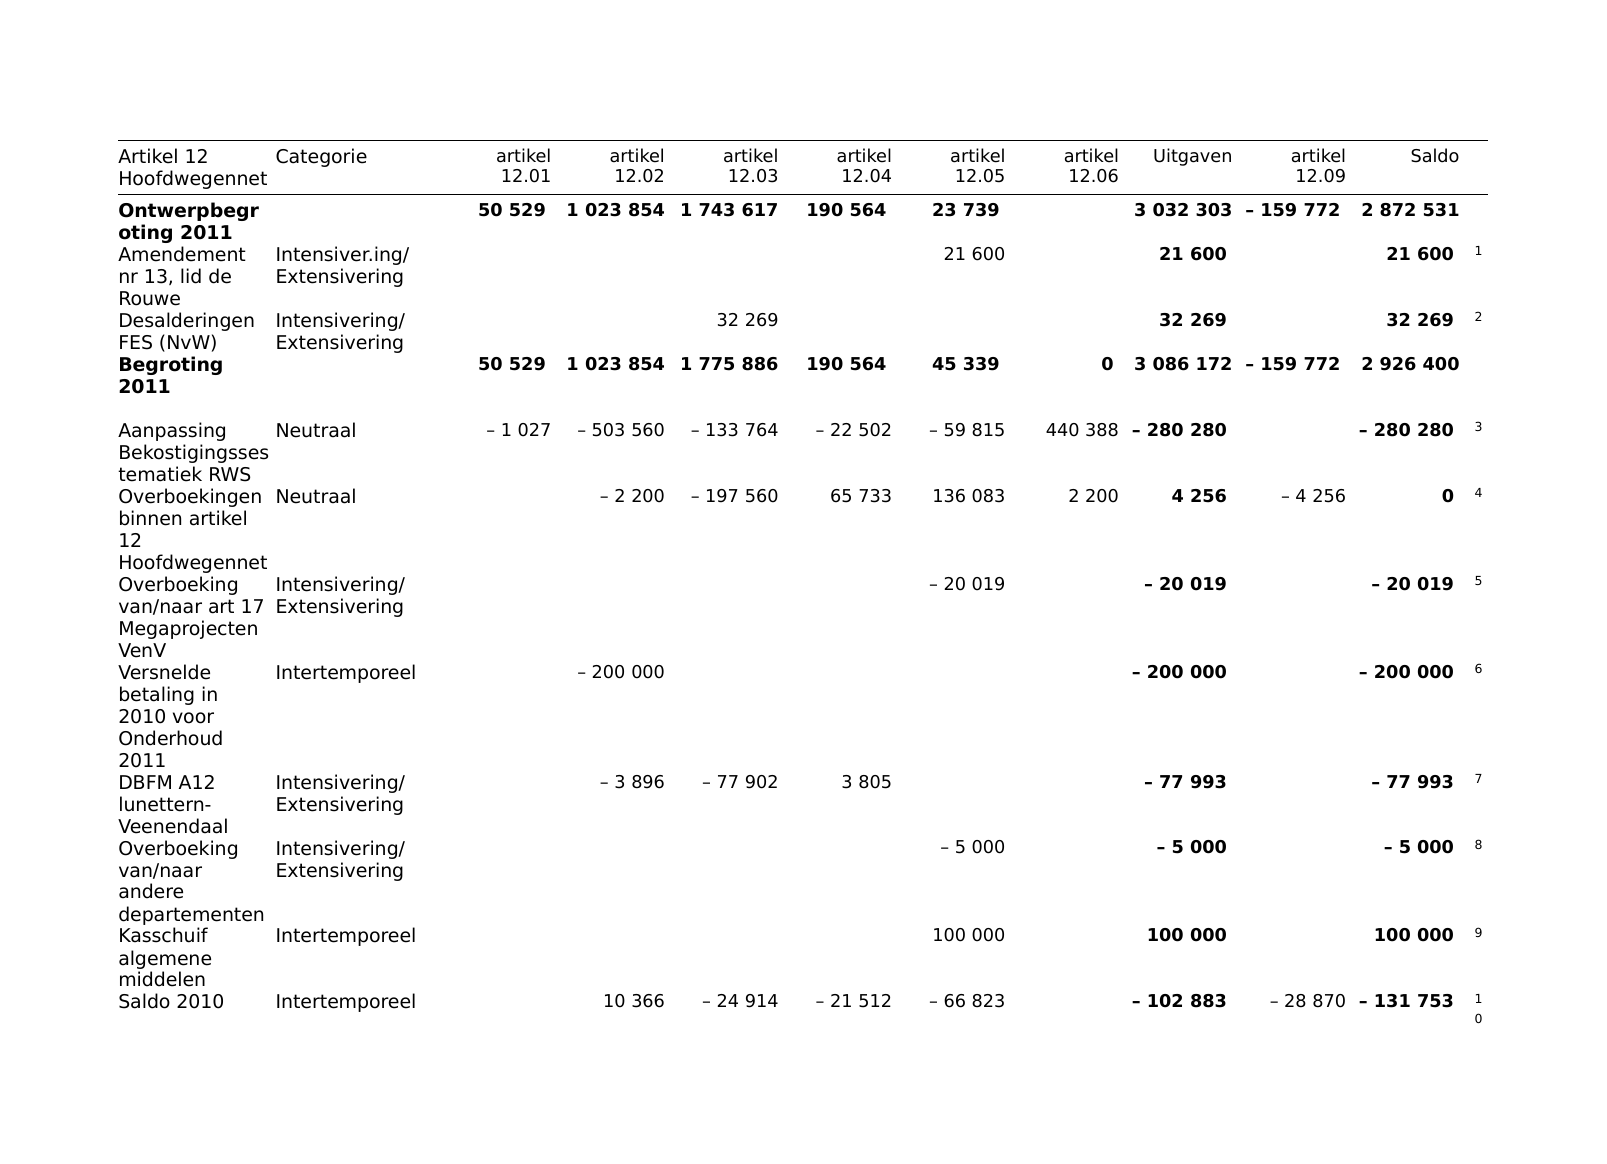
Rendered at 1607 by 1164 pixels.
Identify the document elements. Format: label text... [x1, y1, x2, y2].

table_cell [1238, 398, 1352, 420]
table_cell – 3 896 [557, 772, 671, 837]
table_cell 65 733 [784, 486, 898, 574]
table_cell 21 600 [1352, 244, 1465, 310]
table_cell 45 339 [898, 354, 1011, 398]
table_cell – 20 019 [1352, 574, 1465, 662]
table_cell [444, 772, 557, 837]
table_cell – 77 902 [671, 772, 784, 837]
table_cell [1011, 662, 1125, 772]
table_cell Aanpassing Bekostigingssestematiek RWS [118, 420, 269, 486]
table_cell [444, 310, 557, 354]
table_cell – 503 560 [557, 420, 671, 486]
table_cell 1 023 854 [557, 195, 671, 244]
table_cell [557, 244, 671, 310]
table_cell [1011, 925, 1125, 991]
table_cell Versnelde betaling in 2010 voor Onderhoud 2011 [118, 662, 269, 772]
table_cell [671, 398, 784, 420]
table_cell [1238, 420, 1352, 486]
table_cell [1238, 838, 1352, 925]
table_cell 1 [1465, 244, 1488, 310]
table_cell [118, 398, 269, 420]
table_cell [671, 244, 784, 310]
table_cell Overboeking van/naar andere departementen [118, 838, 269, 925]
table_cell Amendement nr 13, lid de Rouwe [118, 244, 269, 310]
table_cell [1238, 772, 1352, 837]
table_cell Intensiver.ing/Extensivering [270, 244, 443, 310]
table_cell – 1 027 [444, 420, 557, 486]
table_cell [1011, 772, 1125, 837]
table_cell [557, 574, 671, 662]
table_header artikel 12.06 [1011, 141, 1125, 194]
table_cell 23 739 [898, 195, 1011, 244]
table_cell – 20 019 [1125, 574, 1238, 662]
table_cell [557, 310, 671, 354]
table_cell Intertemporeel [270, 662, 443, 772]
table_cell 1 743 617 [671, 195, 784, 244]
table_cell Neutraal [270, 486, 443, 574]
table_cell – 28 870 [1238, 991, 1352, 1033]
table_cell 2 [1465, 310, 1488, 354]
table_cell – 159 772 [1238, 195, 1352, 244]
table_cell 10 366 [557, 991, 671, 1033]
table_cell 4 [1465, 486, 1488, 574]
table_cell [1011, 991, 1125, 1033]
table_cell [1011, 574, 1125, 662]
table_header Saldo [1352, 141, 1465, 194]
table_cell [898, 310, 1011, 354]
table_cell 6 [1465, 662, 1488, 772]
table_cell [557, 925, 671, 991]
table_cell [784, 574, 898, 662]
table_cell [557, 838, 671, 925]
table_cell – 24 914 [671, 991, 784, 1033]
table_cell [671, 838, 784, 925]
table_cell – 200 000 [557, 662, 671, 772]
table_cell [444, 925, 557, 991]
table_cell [898, 772, 1011, 837]
table_cell – 280 280 [1125, 420, 1238, 486]
table_cell [784, 925, 898, 991]
table_cell 3 805 [784, 772, 898, 837]
table_cell [898, 662, 1011, 772]
table_cell 0 [1352, 486, 1465, 574]
table_cell [444, 838, 557, 925]
table_cell – 159 772 [1238, 354, 1352, 398]
table_header artikel 12.09 [1238, 141, 1352, 194]
table_cell [444, 574, 557, 662]
table_cell Neutraal [270, 420, 443, 486]
table_cell 21 600 [1125, 244, 1238, 310]
table_cell 21 600 [898, 244, 1011, 310]
table_cell 440 388 [1011, 420, 1125, 486]
table_cell 190 564 [784, 354, 898, 398]
table_header [1465, 141, 1488, 194]
table_cell [1465, 398, 1488, 420]
table_cell – 20 019 [898, 574, 1011, 662]
table_header artikel 12.02 [557, 141, 671, 194]
table_cell [444, 662, 557, 772]
table_cell Intensivering/Extensivering [270, 310, 443, 354]
table_cell [1125, 398, 1238, 420]
table_cell 1 023 854 [557, 354, 671, 398]
table_cell [1465, 195, 1488, 244]
table_cell – 4 256 [1238, 486, 1352, 574]
table_cell 2 200 [1011, 486, 1125, 574]
table_cell 50 529 [444, 354, 557, 398]
table_cell [444, 398, 557, 420]
table_cell [270, 354, 443, 398]
table_cell [1011, 310, 1125, 354]
table_cell 1 775 886 [671, 354, 784, 398]
table_cell [671, 662, 784, 772]
table_cell [671, 574, 784, 662]
table_header Artikel 12 Hoofdwegennet [118, 141, 269, 194]
table_cell – 59 815 [898, 420, 1011, 486]
table_cell – 2 200 [557, 486, 671, 574]
table_cell – 200 000 [1352, 662, 1465, 772]
table_cell 2 926 400 [1352, 354, 1465, 398]
table_cell – 280 280 [1352, 420, 1465, 486]
table_cell [1238, 662, 1352, 772]
table_cell [784, 662, 898, 772]
table_cell Saldo 2010 [118, 991, 269, 1033]
table_cell 9 [1465, 925, 1488, 991]
table_header Categorie [270, 141, 443, 194]
table_cell – 102 883 [1125, 991, 1238, 1033]
table_cell [1238, 574, 1352, 662]
table_cell Desalderingen FES (NvW) [118, 310, 269, 354]
table_cell Ontwerpbegroting 2011 [118, 195, 269, 244]
table_cell Intensivering/Extensivering [270, 772, 443, 837]
table_cell [1238, 310, 1352, 354]
table_cell 50 529 [444, 195, 557, 244]
table_cell [1011, 244, 1125, 310]
table_cell 100 000 [1125, 925, 1238, 991]
table_cell – 133 764 [671, 420, 784, 486]
table_cell 8 [1465, 838, 1488, 925]
table_cell Overboekingen binnen artikel 12 Hoofdwegennet [118, 486, 269, 574]
table_cell [1011, 195, 1125, 244]
table_cell [1238, 244, 1352, 310]
table_cell Intertemporeel [270, 991, 443, 1033]
table_cell [1352, 398, 1465, 420]
table_cell – 197 560 [671, 486, 784, 574]
table_header artikel 12.05 [898, 141, 1011, 194]
table_cell 32 269 [1125, 310, 1238, 354]
table_cell Begroting 2011 [118, 354, 269, 398]
table_cell – 5 000 [1352, 838, 1465, 925]
table_header artikel 12.04 [784, 141, 898, 194]
table_cell [671, 925, 784, 991]
table_cell 190 564 [784, 195, 898, 244]
table_cell [1011, 398, 1125, 420]
table_cell 0 [1011, 354, 1125, 398]
table_cell – 22 502 [784, 420, 898, 486]
table_cell – 131 753 [1352, 991, 1465, 1033]
table_cell – 66 823 [898, 991, 1011, 1033]
table_cell – 77 993 [1125, 772, 1238, 837]
table_cell [444, 244, 557, 310]
table_cell Intensivering/Extensivering [270, 838, 443, 925]
table_cell Intensivering/Extensivering [270, 574, 443, 662]
table_cell [784, 310, 898, 354]
table_cell – 200 000 [1125, 662, 1238, 772]
table_cell 10 [1465, 991, 1488, 1033]
table_cell DBFM A12 lunettern-Veenendaal [118, 772, 269, 837]
table_cell [784, 838, 898, 925]
table_cell [1465, 354, 1488, 398]
table_cell 3 086 172 [1125, 354, 1238, 398]
table_cell [784, 398, 898, 420]
table_cell [444, 991, 557, 1033]
table_cell Overboeking van/naar art 17 Megaprojecten VenV [118, 574, 269, 662]
table_cell [1011, 838, 1125, 925]
table_cell [444, 486, 557, 574]
table_cell 3 [1465, 420, 1488, 486]
table_cell [898, 398, 1011, 420]
table_cell 5 [1465, 574, 1488, 662]
table_cell 3 032 303 [1125, 195, 1238, 244]
table_cell [784, 244, 898, 310]
table_cell [557, 398, 671, 420]
table_cell – 77 993 [1352, 772, 1465, 837]
table_cell 100 000 [898, 925, 1011, 991]
table_cell [270, 195, 443, 244]
table_cell 7 [1465, 772, 1488, 837]
table_cell 136 083 [898, 486, 1011, 574]
table_cell Intertemporeel [270, 925, 443, 991]
table_cell 100 000 [1352, 925, 1465, 991]
table_cell 32 269 [671, 310, 784, 354]
table_cell [1238, 925, 1352, 991]
table_cell – 5 000 [1125, 838, 1238, 925]
table_header artikel 12.01 [444, 141, 557, 194]
table_cell – 21 512 [784, 991, 898, 1033]
table_header artikel 12.03 [671, 141, 784, 194]
table_cell 2 872 531 [1352, 195, 1465, 244]
table_header Uitgaven [1125, 141, 1238, 194]
table_cell 4 256 [1125, 486, 1238, 574]
table_cell [270, 398, 443, 420]
table_cell Kasschuif algemene middelen [118, 925, 269, 991]
table_cell 32 269 [1352, 310, 1465, 354]
table_cell – 5 000 [898, 838, 1011, 925]
